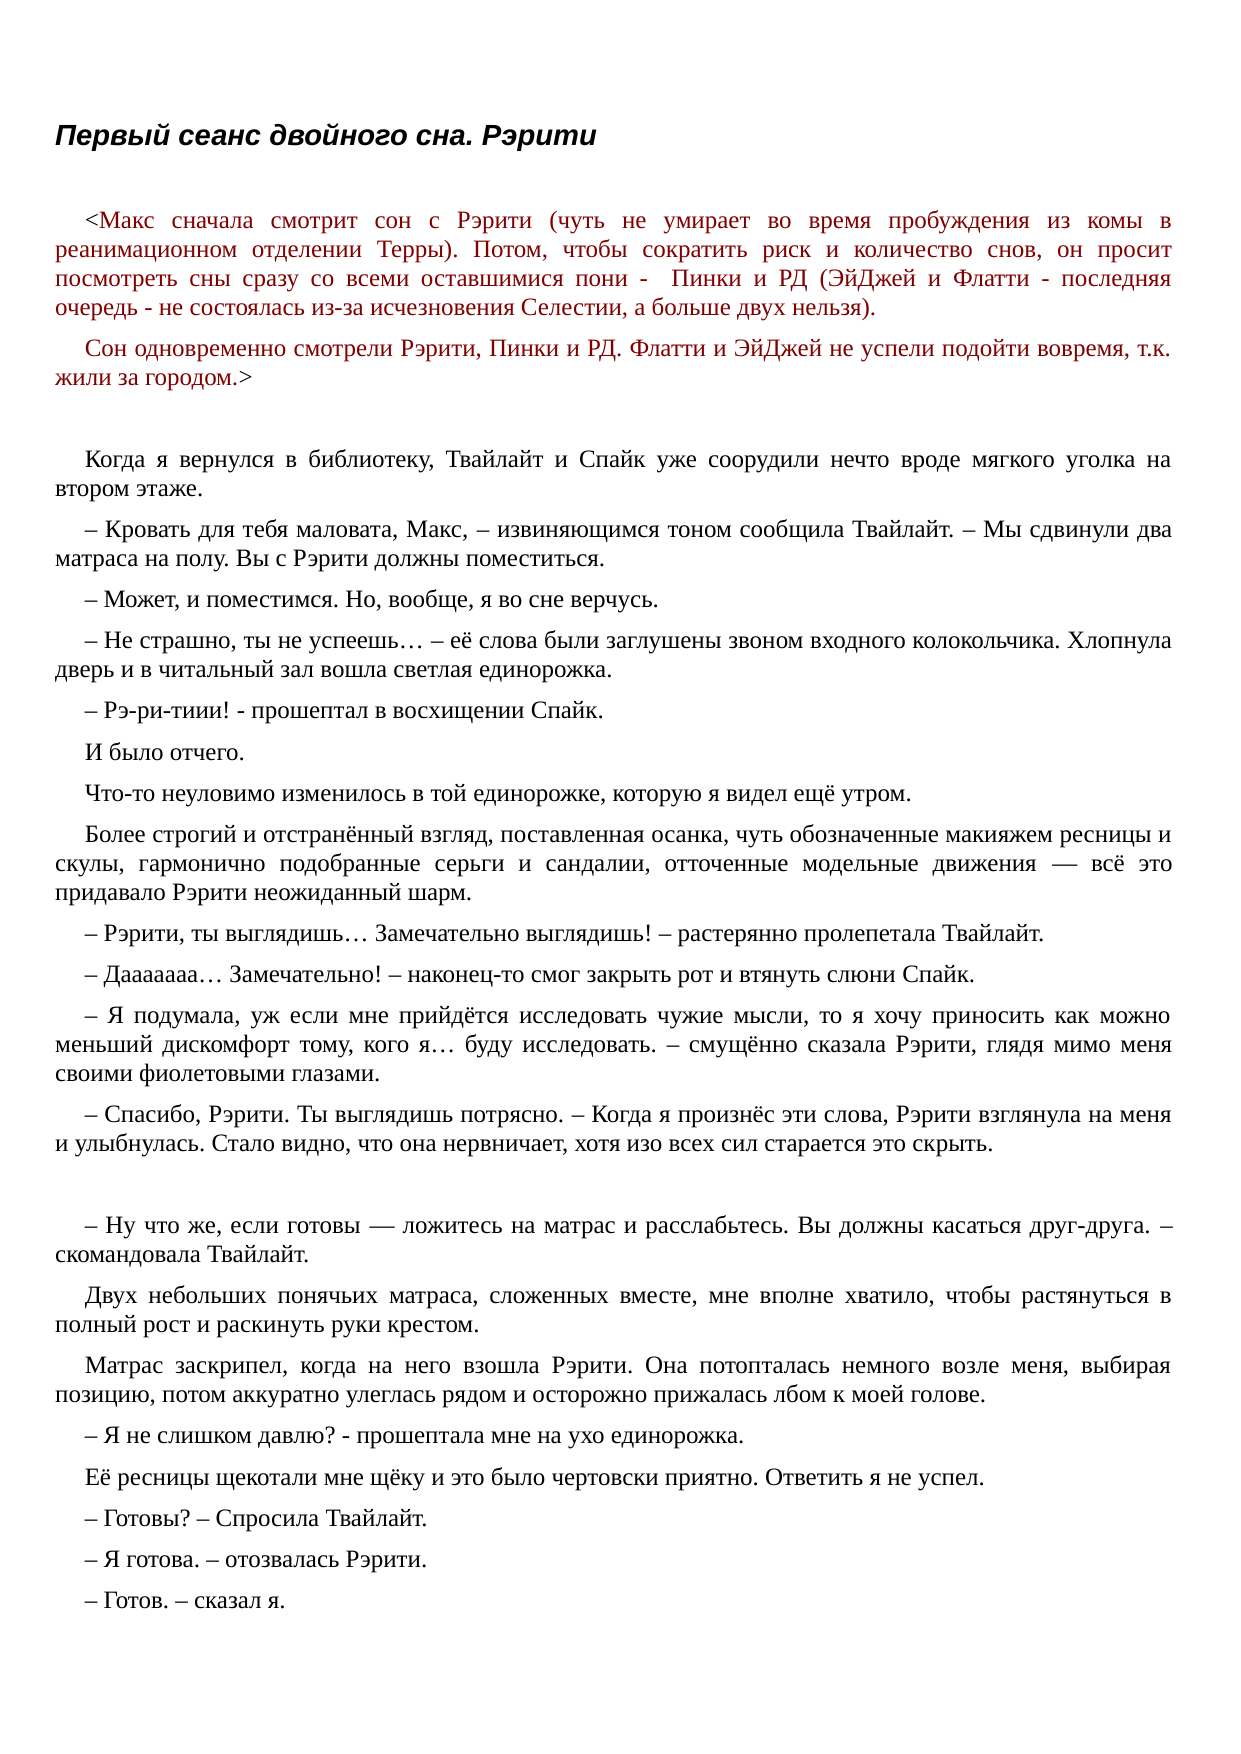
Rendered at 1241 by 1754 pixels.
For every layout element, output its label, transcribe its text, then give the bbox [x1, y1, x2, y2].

text – Кровать для тебя маловата, Макс, – извиняющимся тоном сообщила Твайлайт. – Мы сдвинули два матраса на полу. Вы с Рэрити должны поместиться. [55, 514, 1172, 572]
text – Не страшно, ты не успеешь… – её слова были заглушены звоном входного колокольчика. Хлопнула дверь и в читальный зал вошла светлая единорожка. [55, 625, 1172, 683]
text – Готов. – сказал я. [55, 1585, 1172, 1614]
text – Я не слишком давлю? - прошептала мне на ухо единорожка. [55, 1420, 1172, 1449]
text – Дааааааа… Замечательно! – наконец-то смог закрыть рот и втянуть слюни Спайк. [55, 959, 1172, 988]
text Матрас заскрипел, когда на него взошла Рэрити. Она потопталась немного возле меня, выбирая позицию, потом аккуратно улеглась рядом и осторожно прижалась лбом к моей голове. [55, 1350, 1172, 1408]
text – Я подумала, уж если мне прийдётся исследовать чужие мысли, то я хочу приносить как можно меньший дискомфорт тому, кого я… буду исследовать. – смущённо сказала Рэрити, глядя мимо меня своими фиолетовыми глазами. [55, 1000, 1172, 1087]
text <Макс сначала смотрит сон с Рэрити (чуть не умирает во время пробуждения из комы в реанимационном отделении Терры). Потом, чтобы сократить риск и количество снов, он просит посмотреть сны сразу со всеми оставшимися пони - Пинки и РД (ЭйДжей и Флатти - последняя очередь - не состоялась из-за исчезновения Селестии, а больше двух нельзя). [55, 205, 1172, 320]
text Её ресницы щекотали мне щёку и это было чертовски приятно. Ответить я не успел. [55, 1462, 1172, 1490]
text – Может, и поместимся. Но, вообще, я во сне верчусь. [55, 584, 1172, 613]
text Сон одновременно смотрели Рэрити, Пинки и РД. Флатти и ЭйДжей не успели подойти вовремя, т.к. жили за городом.> [55, 333, 1172, 390]
text – Спасибо, Рэрити. Ты выглядишь потрясно. – Когда я произнёс эти слова, Рэрити взглянула на меня и улыбнулась. Стало видно, что она нервничает, хотя изо всех сил старается это скрыть. [55, 1099, 1172, 1157]
subtitle Первый сеанс двойного сна. Рэрити [55, 118, 1172, 152]
text Двух небольших понячьих матраса, сложенных вместе, мне вполне хватило, чтобы растянуться в полный рост и раскинуть руки крестом. [55, 1280, 1172, 1338]
text Более строгий и отстранённый взгляд, поставленная осанка, чуть обозначенные макияжем ресницы и скулы, гармонично подобранные серьги и сандалии, отточенные модельные движения — всё это придавало Рэрити неожиданный шарм. [55, 819, 1172, 905]
text И было отчего. [55, 737, 1172, 765]
text – Рэрити, ты выглядишь… Замечательно выглядишь! – растерянно пролепетала Твайлайт. [55, 918, 1172, 947]
text Когда я вернулся в библиотеку, Твайлайт и Спайк уже соорудили нечто вроде мягкого уголка на втором этаже. [55, 444, 1172, 502]
text – Готовы? – Спросила Твайлайт. [55, 1503, 1172, 1532]
text – Рэ-ри-тиии! - прошептал в восхищении Спайк. [55, 695, 1172, 724]
text – Ну что же, если готовы — ложитесь на матрас и расслабьтесь. Вы должны касаться друг-друга. – скомандовала Твайлайт. [55, 1210, 1172, 1268]
text Что-то неуловимо изменилось в той единорожке, которую я видел ещё утром. [55, 778, 1172, 807]
text – Я готова. – отозвалась Рэрити. [55, 1544, 1172, 1573]
